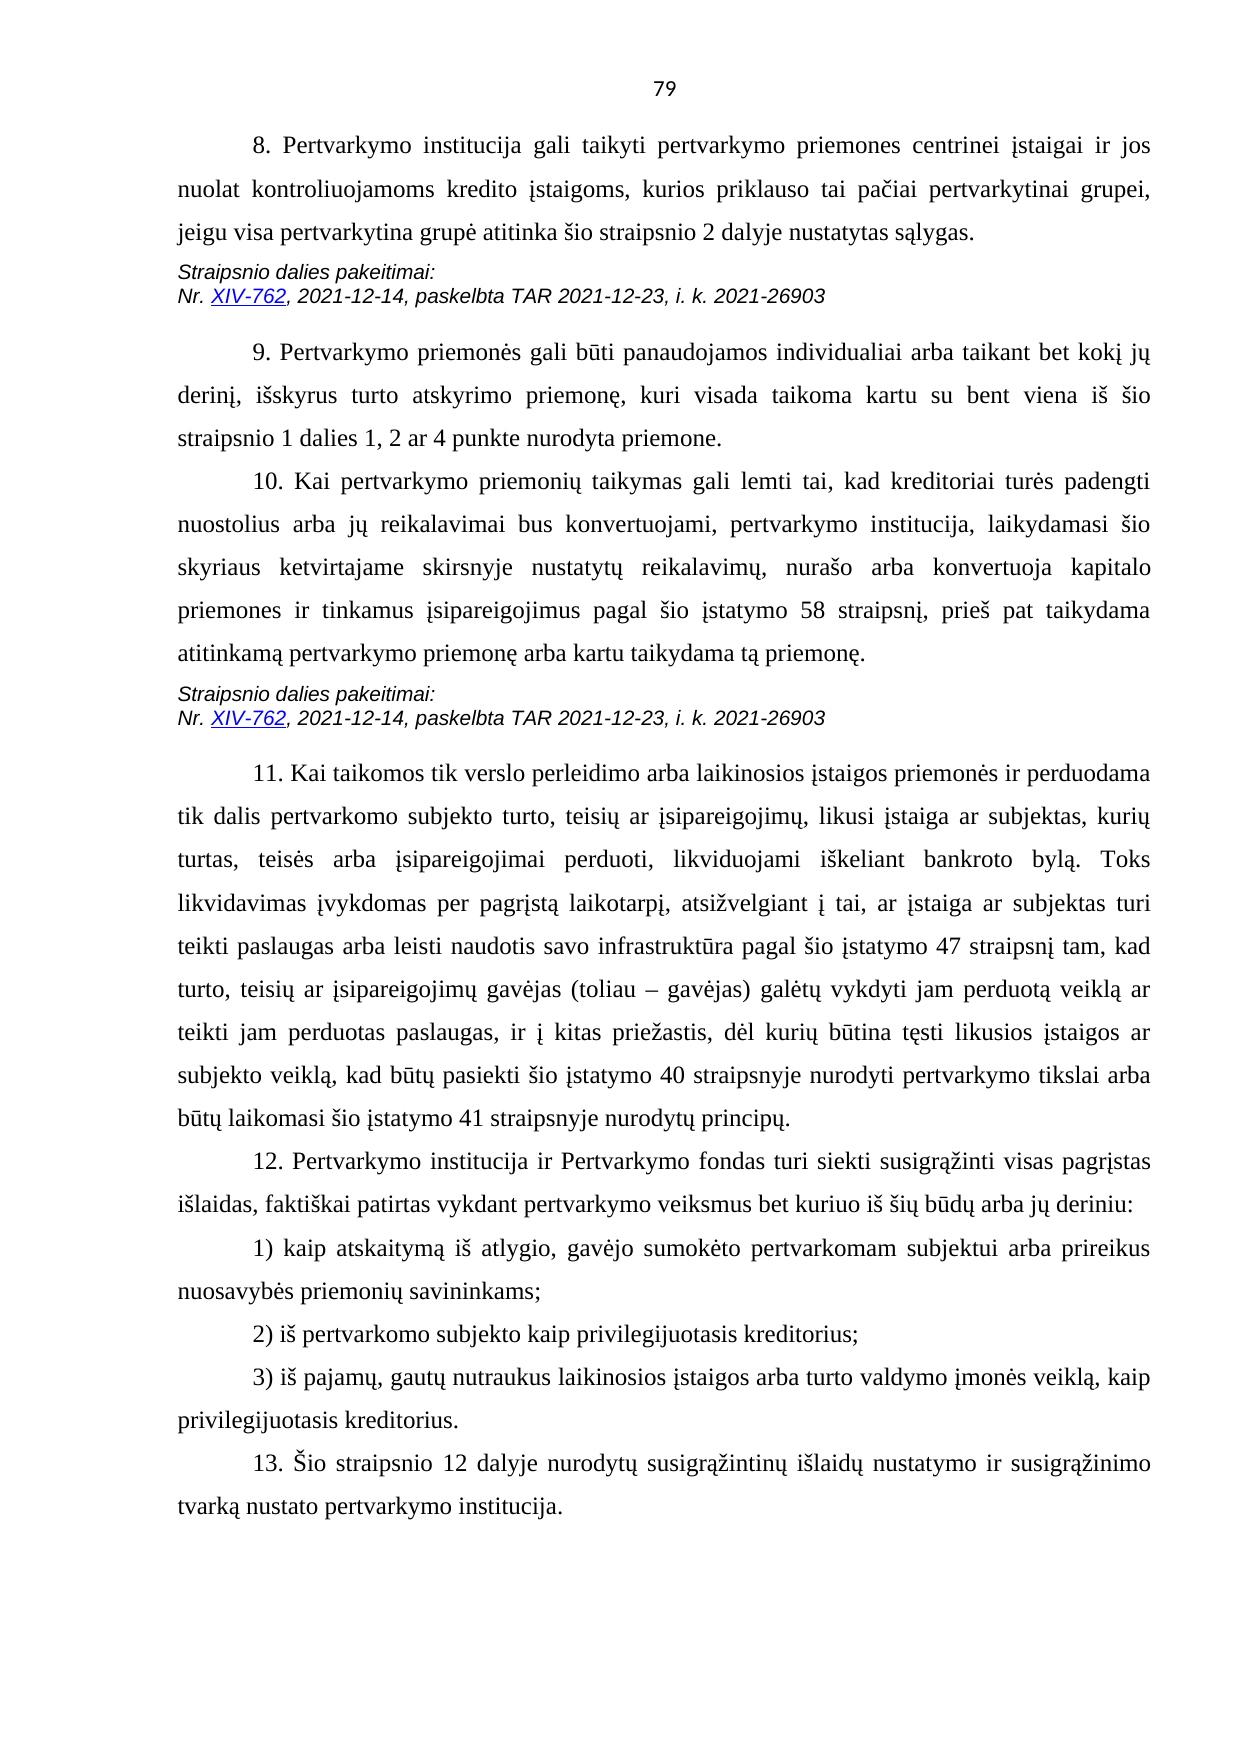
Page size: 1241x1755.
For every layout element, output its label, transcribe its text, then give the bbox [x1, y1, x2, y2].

text Straipsnio dalies pakeitimai: [177, 682, 1152, 706]
text Nr. XIV-762, 2021-12-14, paskelbta TAR 2021-12-23, i. k. 2021-26903 [177, 284, 1152, 308]
text 10. Kai pertvarkymo priemonių taikymas gali lemti tai, kad kreditoriai turės padengti nuostolius arba jų reikalavimai bus konvertuojami, pertvarkymo institucija, laikydamasi šio skyriaus ketvirtajame skirsnyje nustatytų reikalavimų, nurašo arba konvertuoja kapitalo priemones ir tinkamus įsipareigojimus pagal šio įstatymo 58 straipsnį, prieš pat taikydama atitinkamą pertvarkymo priemonę arba kartu taikydama tą priemonę. [177, 466, 1152, 667]
text 3) iš pajamų, gautų nutraukus laikinosios įstaigos arba turto valdymo įmonės veiklą, kaip privilegijuotasis kreditorius. [177, 1362, 1152, 1434]
text 13. Šio straipsnio 12 dalyje nurodytų susigrąžintinų išlaidų nustatymo ir susigrąžinimo tvarką nustato pertvarkymo institucija. [177, 1448, 1152, 1520]
text Straipsnio dalies pakeitimai: [177, 260, 1152, 284]
text 2) iš pertvarkomo subjekto kaip privilegijuotasis kreditorius; [177, 1319, 1152, 1348]
text Nr. XIV-762, 2021-12-14, paskelbta TAR 2021-12-23, i. k. 2021-26903 [177, 706, 1152, 729]
text 8. Pertvarkymo institucija gali taikyti pertvarkymo priemones centrinei įstaigai ir jos nuolat kontroliuojamoms kredito įstaigoms, kurios priklauso tai pačiai pertvarkytinai grupei, jeigu visa pertvarkytina grupė atitinka šio straipsnio 2 dalyje nustatytas sąlygas. [177, 131, 1152, 246]
text 1) kaip atskaitymą iš atlygio, gavėjo sumokėto pertvarkomam subjektui arba prireikus nuosavybės priemonių savininkams; [177, 1233, 1152, 1304]
text 12. Pertvarkymo institucija ir Pertvarkymo fondas turi siekti susigrąžinti visas pagrįstas išlaidas, faktiškai patirtas vykdant pertvarkymo veiksmus bet kuriuo iš šių būdų arba jų deriniu: [177, 1146, 1152, 1218]
text 11. Kai taikomos tik verslo perleidimo arba laikinosios įstaigos priemonės ir perduodama tik dalis pertvarkomo subjekto turto, teisių ar įsipareigojimų, likusi įstaiga ar subjektas, kurių turtas, teisės arba įsipareigojimai perduoti, likviduojami iškeliant bankroto bylą. Toks likvidavimas įvykdomas per pagrįstą laikotarpį, atsižvelgiant į tai, ar įstaiga ar subjektas turi teikti paslaugas arba leisti naudotis savo infrastruktūra pagal šio įstatymo 47 straipsnį tam, kad turto, teisių ar įsipareigojimų gavėjas (toliau – gavėjas) galėtų vykdyti jam perduotą veiklą ar teikti jam perduotas paslaugas, ir į kitas priežastis, dėl kurių būtina tęsti likusios įstaigos ar subjekto veiklą, kad būtų pasiekti šio įstatymo 40 straipsnyje nurodyti pertvarkymo tikslai arba būtų laikomasi šio įstatymo 41 straipsnyje nurodytų principų. [177, 758, 1152, 1132]
text 9. Pertvarkymo priemonės gali būti panaudojamos individualiai arba taikant bet kokį jų derinį, išskyrus turto atskyrimo priemonę, kuri visada taikoma kartu su bent viena iš šio straipsnio 1 dalies 1, 2 ar 4 punkte nurodyta priemone. [177, 337, 1152, 452]
